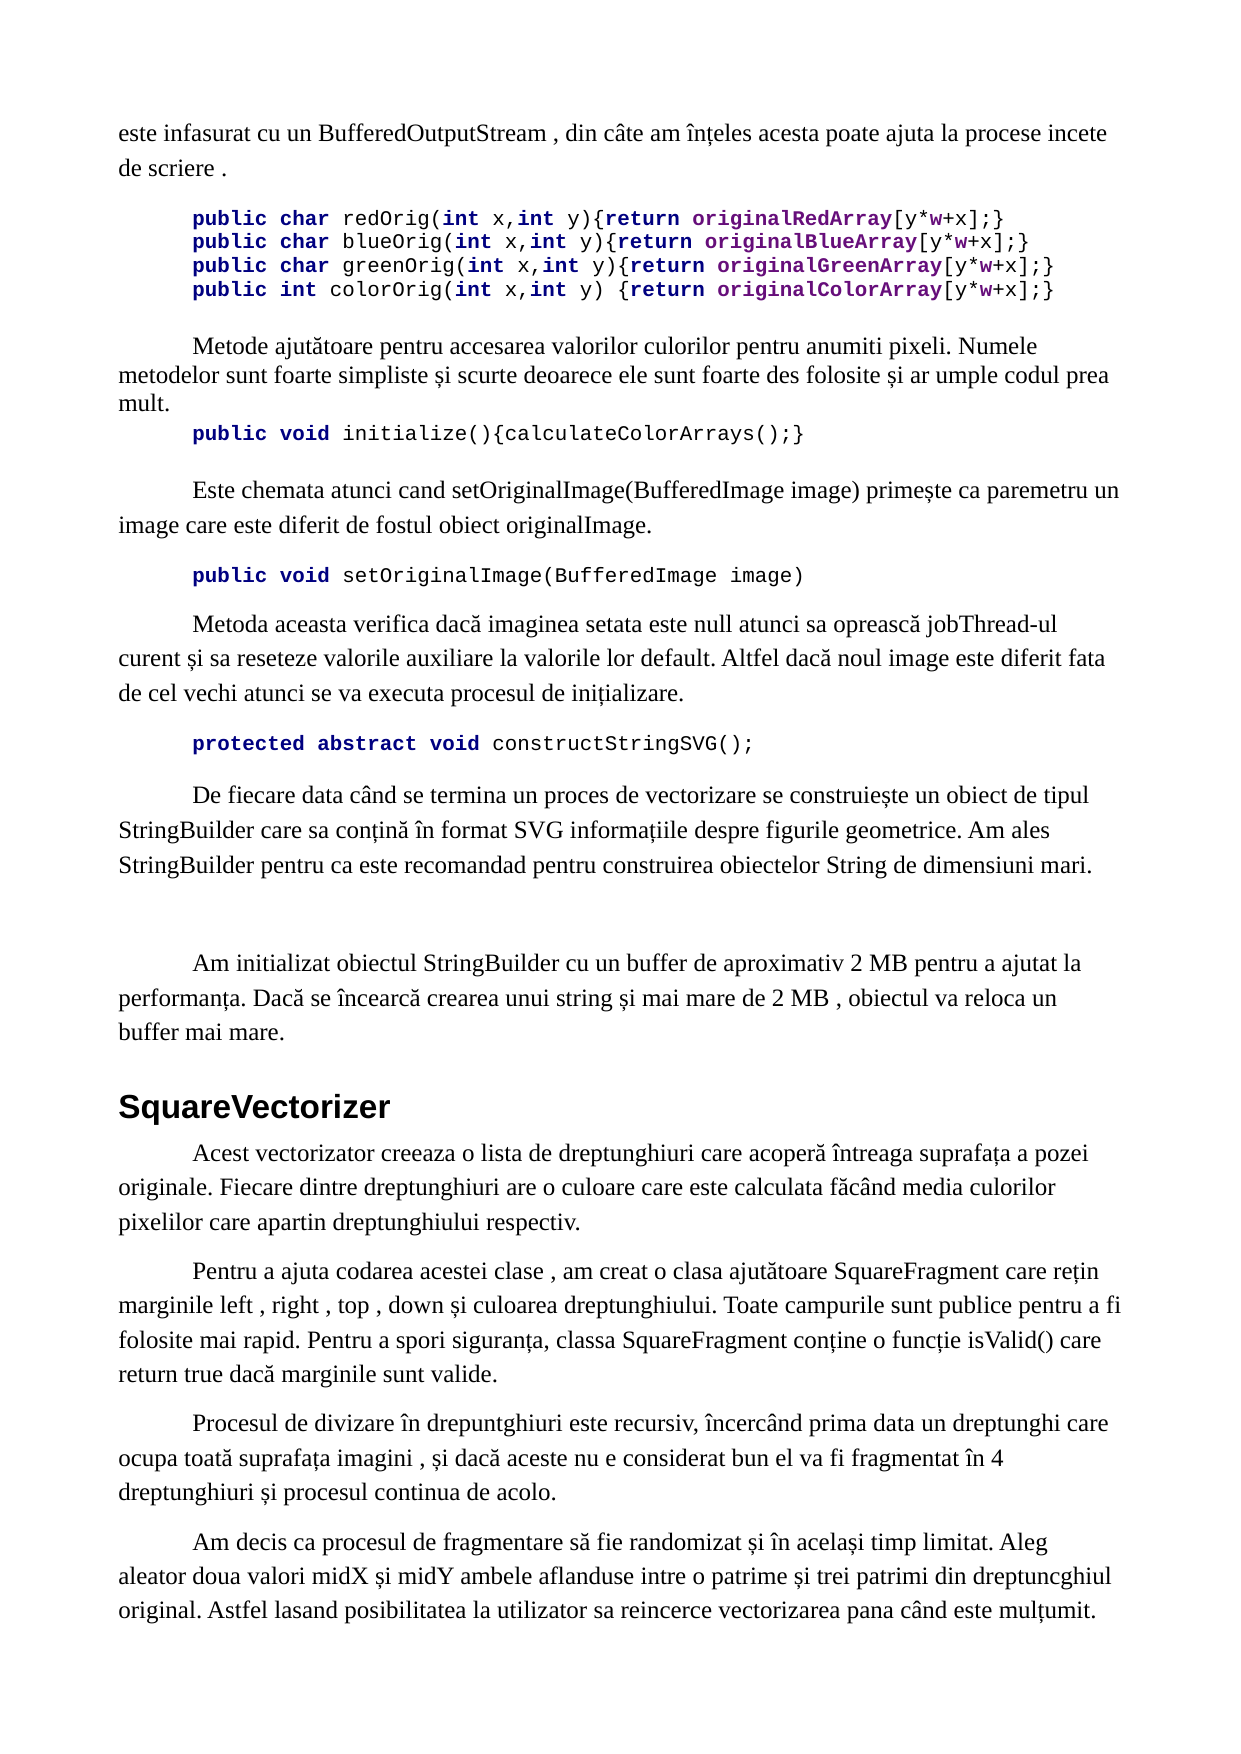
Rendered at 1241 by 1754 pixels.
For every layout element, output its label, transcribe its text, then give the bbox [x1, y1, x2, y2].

text Procesul de divizare în drepuntghiuri este recursiv, încercând prima data un dreptunghi care ocupa toată suprafața imagini , și dacă aceste nu e considerat bun el va fi fragmentat în 4 dreptunghiuri și procesul continua de acolo. [118, 1408, 1122, 1506]
text este infasurat cu un BufferedOutputStream , din câte am înțeles acesta poate ajuta la procese incete de scriere . [118, 118, 1122, 181]
text Metoda aceasta verifica dacă imaginea setata este null atunci sa oprească jobThread-ul curent și sa reseteze valorile auxiliare la valorile lor default. Altfel dacă noul image este diferit fata de cel vechi atunci se va executa procesul de inițializare. [118, 609, 1122, 707]
text public void initialize(){calculateColorArrays();} [118, 417, 1122, 447]
text Acest vectorizator creeaza o lista de dreptunghiuri care acoperă întreaga suprafața a pozei originale. Fiecare dintre dreptunghiuri are o culoare care este calculata făcând media culorilor pixelilor care apartin dreptunghiului respectiv. [118, 1138, 1122, 1236]
text Metode ajutătoare pentru accesarea valorilor culorilor pentru anumiti pixeli. Numele metodelor sunt foarte simpliste și scurte deoarece ele sunt foarte des folosite și ar umple codul prea mult. [118, 331, 1122, 417]
subtitle SquareVectorizer [118, 1087, 1122, 1126]
text public int colorOrig(int x,int y) {return originalColorArray[y*w+x];} [118, 278, 1122, 302]
text public char greenOrig(int x,int y){return originalGreenArray[y*w+x];} [118, 255, 1122, 278]
text protected abstract void constructStringSVG(); [118, 727, 1122, 757]
text public void setOriginalImage(BufferedImage image) [118, 559, 1122, 589]
text Este chemata atunci cand setOriginalImage(BufferedImage image) primește ca paremetru un image care este diferit de fostul obiect originalImage. [118, 476, 1122, 539]
text Am decis ca procesul de fragmentare să fie randomizat și în același timp limitat. Aleg aleator doua valori midX și midY ambele aflanduse intre o patrime și trei patrimi din dreptuncghiul original. Astfel lasand posibilitatea la utilizator sa reincerce vectorizarea pana când este mulțumit. [118, 1527, 1122, 1624]
text Am initializat obiectul StringBuilder cu un buffer de aproximativ 2 MB pentru a ajutat la performanța. Dacă se încearcă crearea unui string și mai mare de 2 MB , obiectul va reloca un buffer mai mare. [118, 948, 1122, 1046]
text public char blueOrig(int x,int y){return originalBlueArray[y*w+x];} [118, 231, 1122, 255]
text public char redOrig(int x,int y){return originalRedArray[y*w+x];} [118, 202, 1122, 231]
text De fiecare data când se termina un proces de vectorizare se construiește un obiect de tipul StringBuilder care sa conțină în format SVG informațiile despre figurile geometrice. Am ales StringBuilder pentru ca este recomandad pentru construirea obiectelor String de dimensiuni mari. [118, 780, 1122, 879]
text Pentru a ajuta codarea acestei clase , am creat o clasa ajutătoare SquareFragment care rețin marginile left , right , top , down și culoarea dreptunghiului. Toate campurile sunt publice pentru a fi folosite mai rapid. Pentru a spori siguranța, classa SquareFragment conține o funcție isValid() care return true dacă marginile sunt valide. [118, 1256, 1122, 1388]
